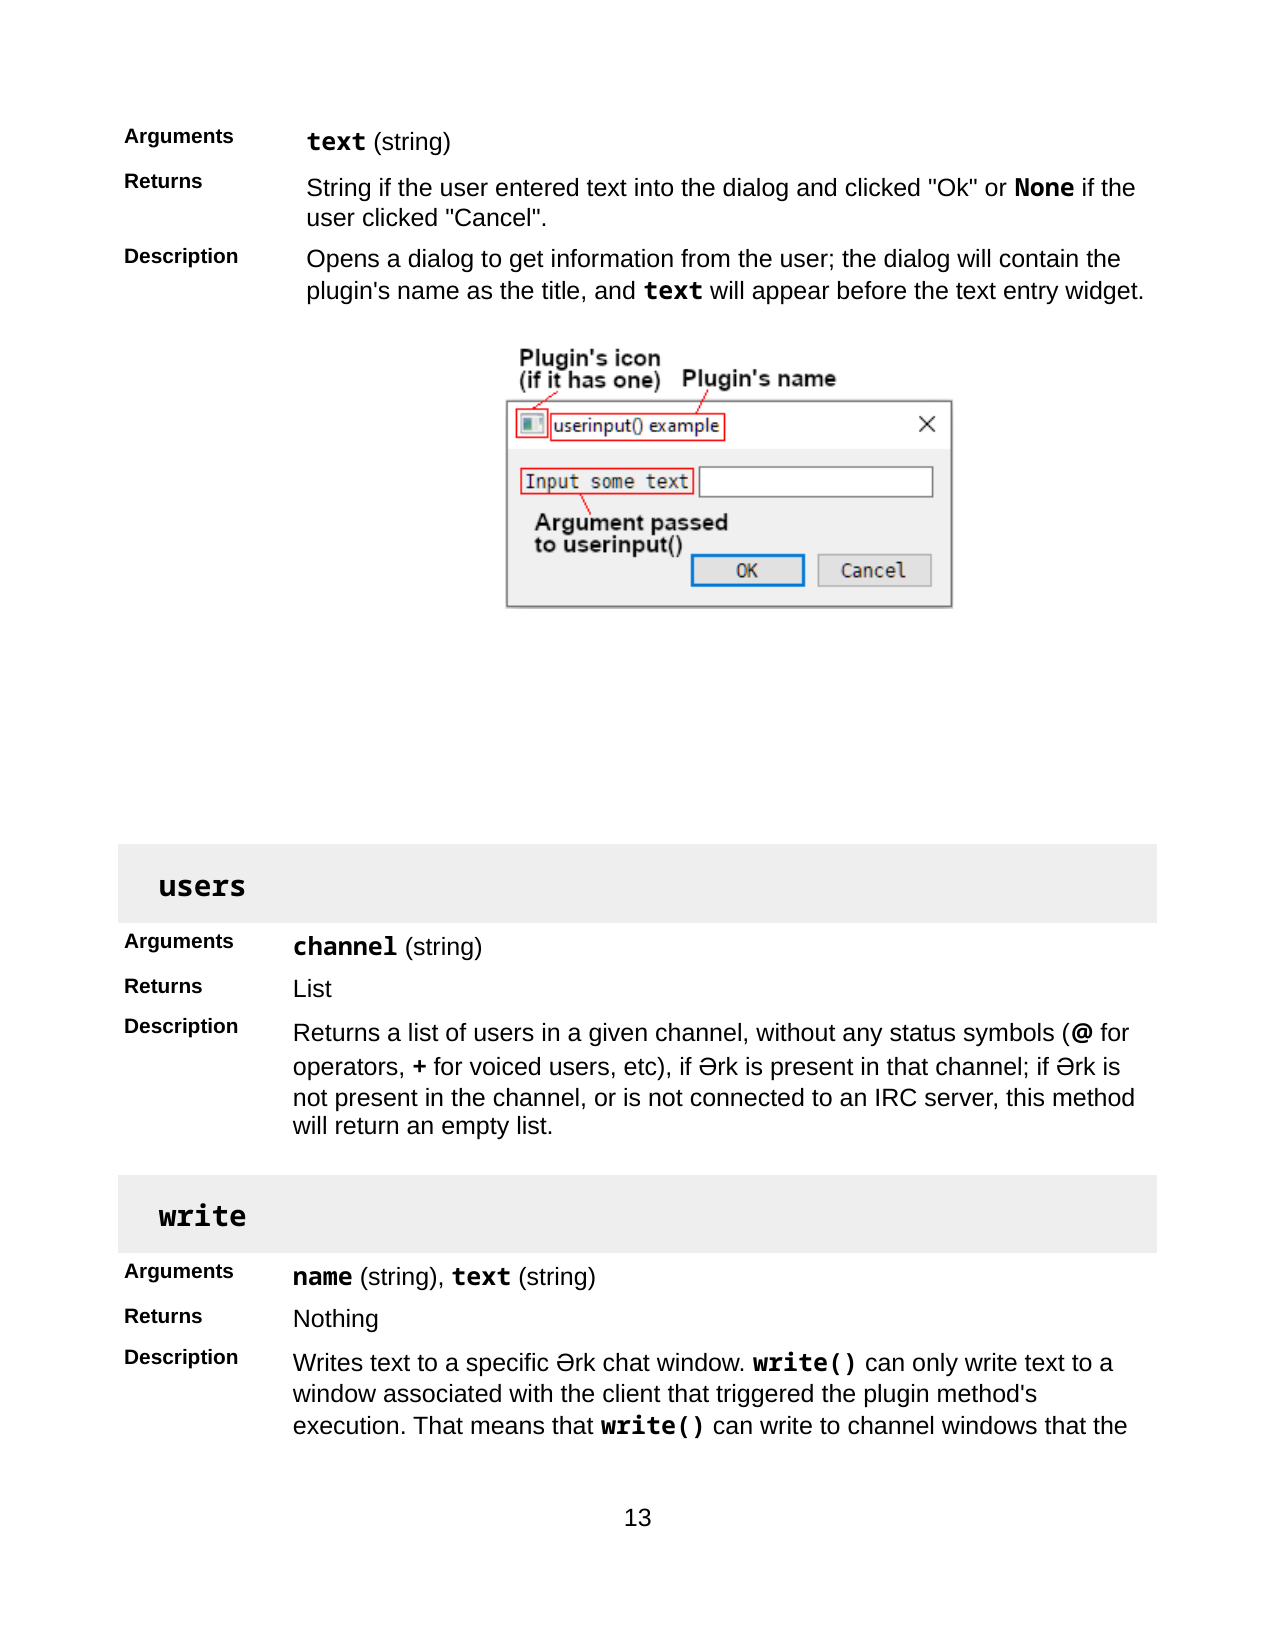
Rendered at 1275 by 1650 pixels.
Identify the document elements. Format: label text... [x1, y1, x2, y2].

table_header users [118, 844, 287, 923]
table_cell Returns [118, 969, 287, 1009]
table_cell Description [118, 1339, 287, 1447]
table_cell name (string), text (string) [287, 1253, 1157, 1298]
table_cell Arguments [118, 923, 287, 968]
table_cell List [287, 969, 1157, 1009]
table_header [287, 844, 1157, 923]
table_cell Returns [118, 164, 300, 238]
table_cell Writes text to a specific Ərk chat window. write() can only write text to a window associated with the client that triggered the plugin method's execution. That means that write() can write to channel windows that the [287, 1339, 1157, 1447]
table_cell Arguments [118, 1253, 287, 1298]
picture [505, 335, 954, 609]
table_header [287, 1175, 1157, 1253]
table_cell channel (string) [287, 923, 1157, 968]
table_cell Returns a list of users in a given channel, without any status symbols (@ for operators, + for voiced users, etc), if Ərk is present in that channel; if Ərk is not present in the channel, or is not connected to an IRC server, this method will return an empty list. [287, 1009, 1157, 1146]
table_cell Description [118, 238, 300, 614]
table_cell text (string) [300, 118, 1158, 164]
table_cell Returns [118, 1299, 287, 1339]
table_cell Nothing [287, 1299, 1157, 1339]
table_cell Opens a dialog to get information from the user; the dialog will contain the plugin's name as the title, and text will appear before the text entry widget. [300, 238, 1158, 614]
table_cell Arguments [118, 118, 300, 164]
table_cell Description [118, 1009, 287, 1146]
table_cell String if the user entered text into the dialog and clicked "Ok" or None if the user clicked "Cancel". [300, 164, 1158, 238]
table_header write [118, 1175, 287, 1253]
